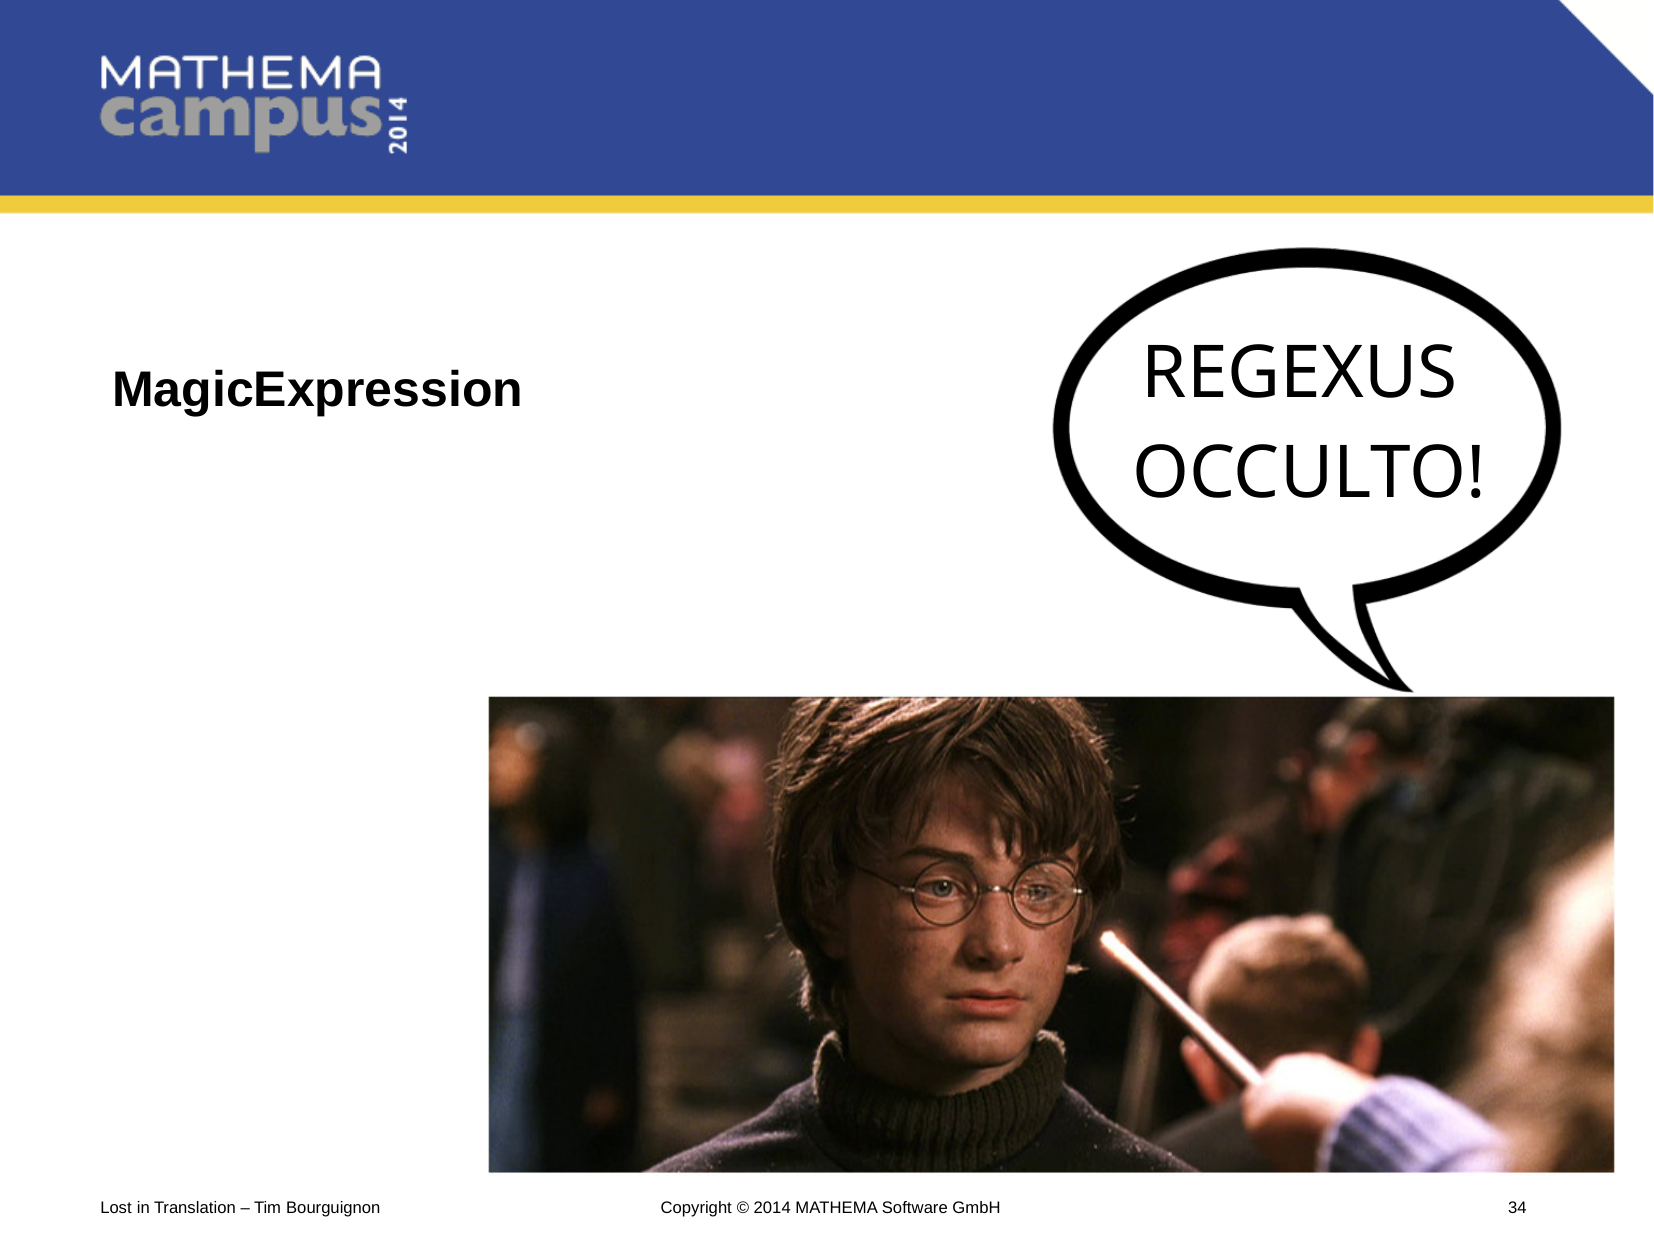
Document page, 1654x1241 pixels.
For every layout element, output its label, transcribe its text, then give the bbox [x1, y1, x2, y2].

picture [486, 228, 1616, 1176]
picture [0, 0, 1654, 217]
subtitle MagicExpression [112, 361, 1041, 1102]
